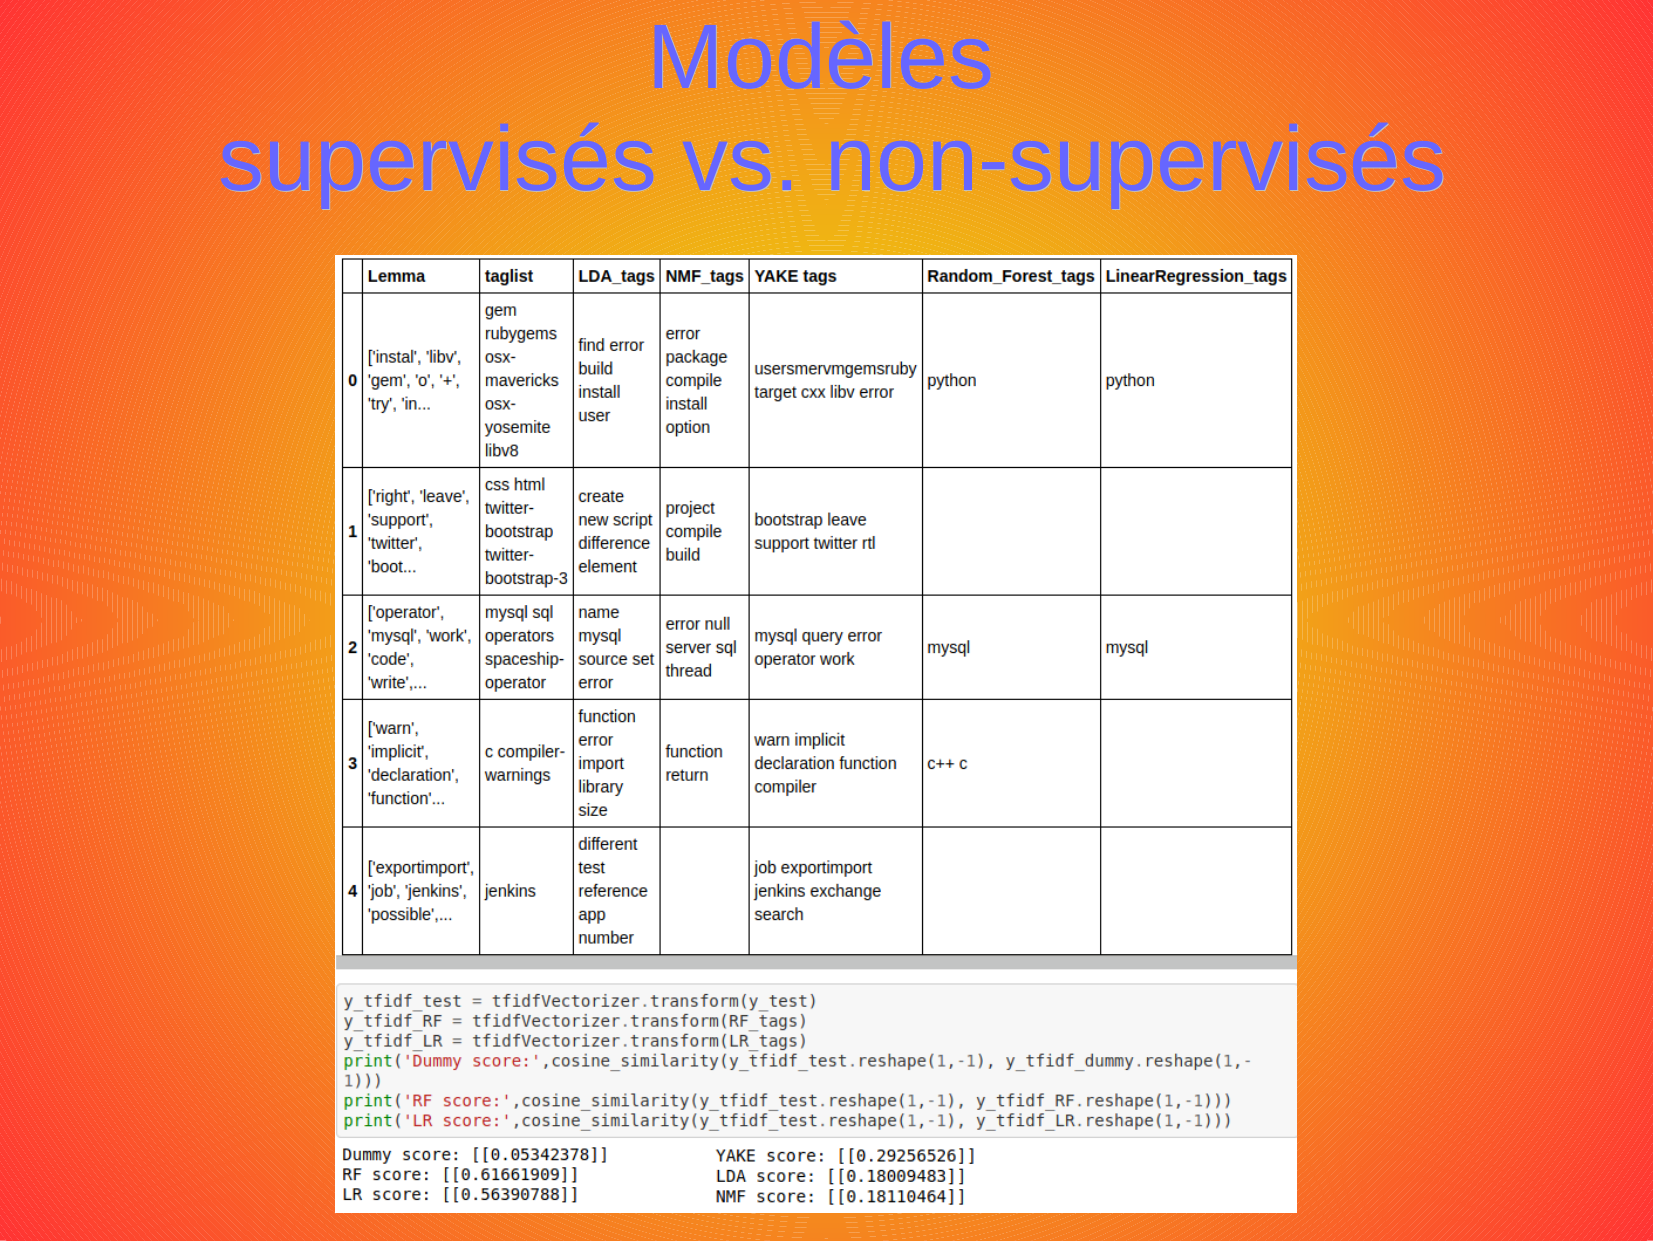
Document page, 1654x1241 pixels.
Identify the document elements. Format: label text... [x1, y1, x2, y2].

picture [335, 255, 1297, 1213]
title Modèles supervisés vs. non-supervisés [90, 5, 1578, 211]
